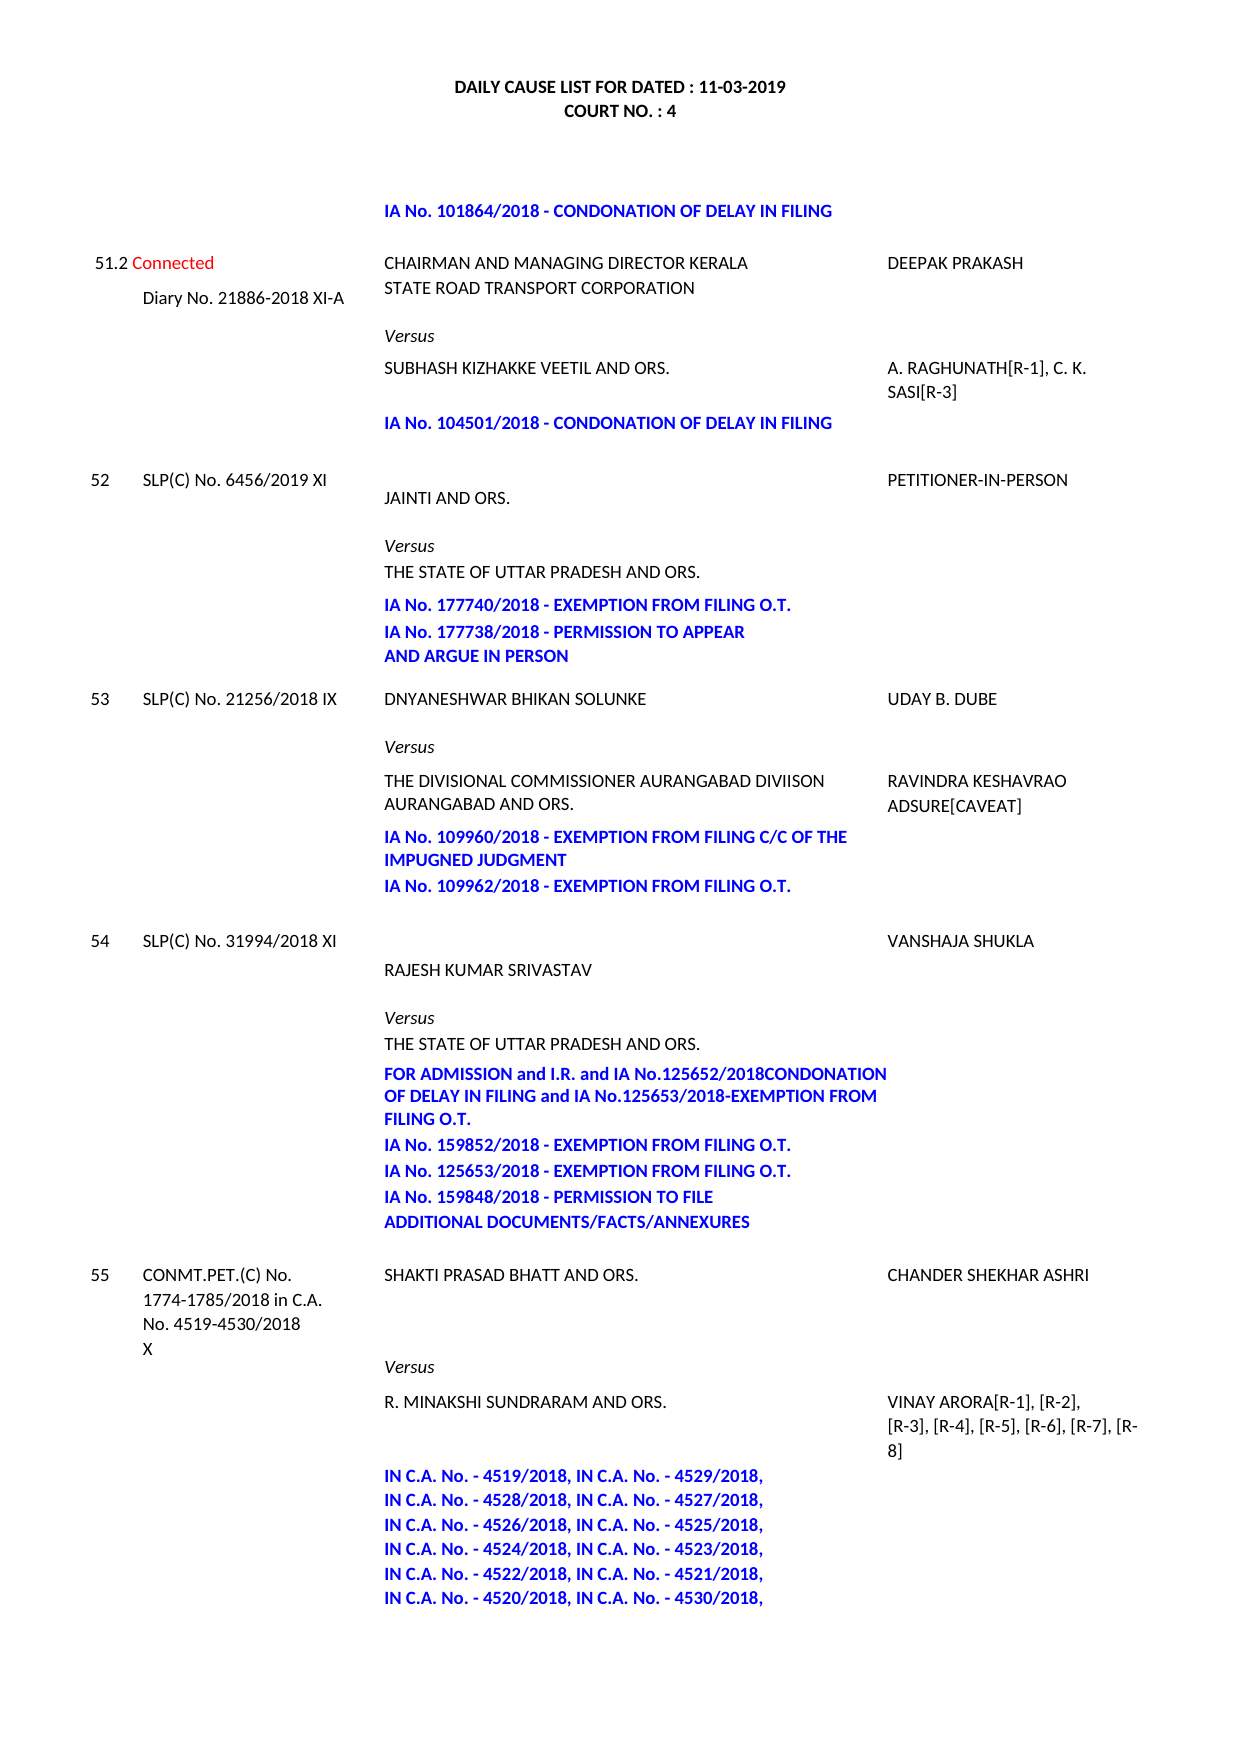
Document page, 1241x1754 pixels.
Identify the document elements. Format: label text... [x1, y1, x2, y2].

table_cell Diary No. 21886-2018 XI-A [143, 286, 384, 356]
table_cell SLP(C) No. 31994/2018 XI [143, 929, 384, 1263]
table_cell UDAY B. DUBE [888, 688, 1143, 770]
table_cell 53 [90, 688, 143, 770]
table_cell VANSHAJA SHUKLA [888, 929, 1143, 1263]
table_cell CHANDER SHEKHAR ASHRI [888, 1264, 1143, 1390]
table_cell PETITIONER-IN-PERSON [888, 468, 1143, 687]
table_cell 51.2 Connected [90, 252, 384, 286]
table_cell THE DIVISIONAL COMMISSIONER AURANGABAD DIVIISON AURANGABAD AND ORS. IA No. 109960/2018 - EXEMPTION FROM FILING C/C OF THE IMPUGNED JUDGMENT IA No. 109962/2018 - EXEMPTION FROM FILING O.T. [384, 770, 887, 929]
table_cell 54 [90, 929, 143, 1263]
table_cell SLP(C) No. 21256/2018 IX [143, 688, 384, 770]
table_cell 55 [90, 1264, 143, 1390]
table_cell CONMT.PET.(C) No. 1774-1785/2018 in C.A. No. 4519-4530/2018 X [143, 1264, 384, 1390]
table_cell 52 [90, 468, 143, 687]
table_header [90, 199, 384, 252]
table_cell DNYANESHWAR BHIKAN SOLUNKE Versus [384, 688, 887, 770]
table_cell [143, 770, 384, 929]
table_cell DEEPAK PRAKASH [888, 252, 1143, 356]
table_cell [90, 356, 143, 468]
table_cell [143, 356, 384, 468]
table_cell SLP(C) No. 6456/2019 XI [143, 468, 384, 687]
table_cell JAINTI AND ORS. Versus THE STATE OF UTTAR PRADESH AND ORS. IA No. 177740/2018 - EXEMPTION FROM FILING O.T. IA No. 177738/2018 - PERMISSION TO APPEAR AND ARGUE IN PERSON [384, 468, 887, 687]
table_cell R. MINAKSHI SUNDRARAM AND ORS. IN C.A. No. - 4519/2018, IN C.A. No. - 4529/2018, IN C.A. No. - 4528/2018, IN C.A. No. - 4527/2018, IN C.A. No. - 4526/2018, IN C.A. No. - 4525/2018, IN C.A. No. - 4524/2018, IN C.A. No. - 4523/2018, IN C.A. No. - 4522/2018, IN C.A. No. - 4521/2018, IN C.A. No. - 4520/2018, IN C.A. No. - 4530/2018, [384, 1390, 887, 1618]
table_cell SHAKTI PRASAD BHATT AND ORS. Versus [384, 1264, 887, 1390]
table_cell [90, 770, 143, 929]
table_header [888, 199, 1143, 252]
table_cell SUBHASH KIZHAKKE VEETIL AND ORS. IA No. 104501/2018 - CONDONATION OF DELAY IN FILING [384, 356, 887, 468]
table_cell [90, 1390, 143, 1618]
table_cell [90, 286, 143, 356]
table_header IA No. 101864/2018 - CONDONATION OF DELAY IN FILING [384, 199, 887, 252]
table_cell [143, 1390, 384, 1618]
table_cell RAVINDRA KESHAVRAO ADSURE[CAVEAT] [888, 770, 1143, 929]
table_cell RAJESH KUMAR SRIVASTAV Versus THE STATE OF UTTAR PRADESH AND ORS. FOR ADMISSION and I.R. and IA No.125652/2018CONDONATION OF DELAY IN FILING and IA No.125653/2018-EXEMPTION FROM FILING O.T. IA No. 159852/2018 - EXEMPTION FROM FILING O.T. IA No. 125653/2018 - EXEMPTION FROM FILING O.T. IA No. 159848/2018 - PERMISSION TO FILE ADDITIONAL DOCUMENTS/FACTS/ANNEXURES [384, 929, 887, 1263]
table_cell VINAY ARORA[R-1], [R-2], [R-3], [R-4], [R-5], [R-6], [R-7], [R-8] [888, 1390, 1143, 1618]
table_cell CHAIRMAN AND MANAGING DIRECTOR KERALA STATE ROAD TRANSPORT CORPORATION Versus [384, 252, 887, 356]
table_cell A. RAGHUNATH[R-1], C. K. SASI[R-3] [888, 356, 1143, 468]
